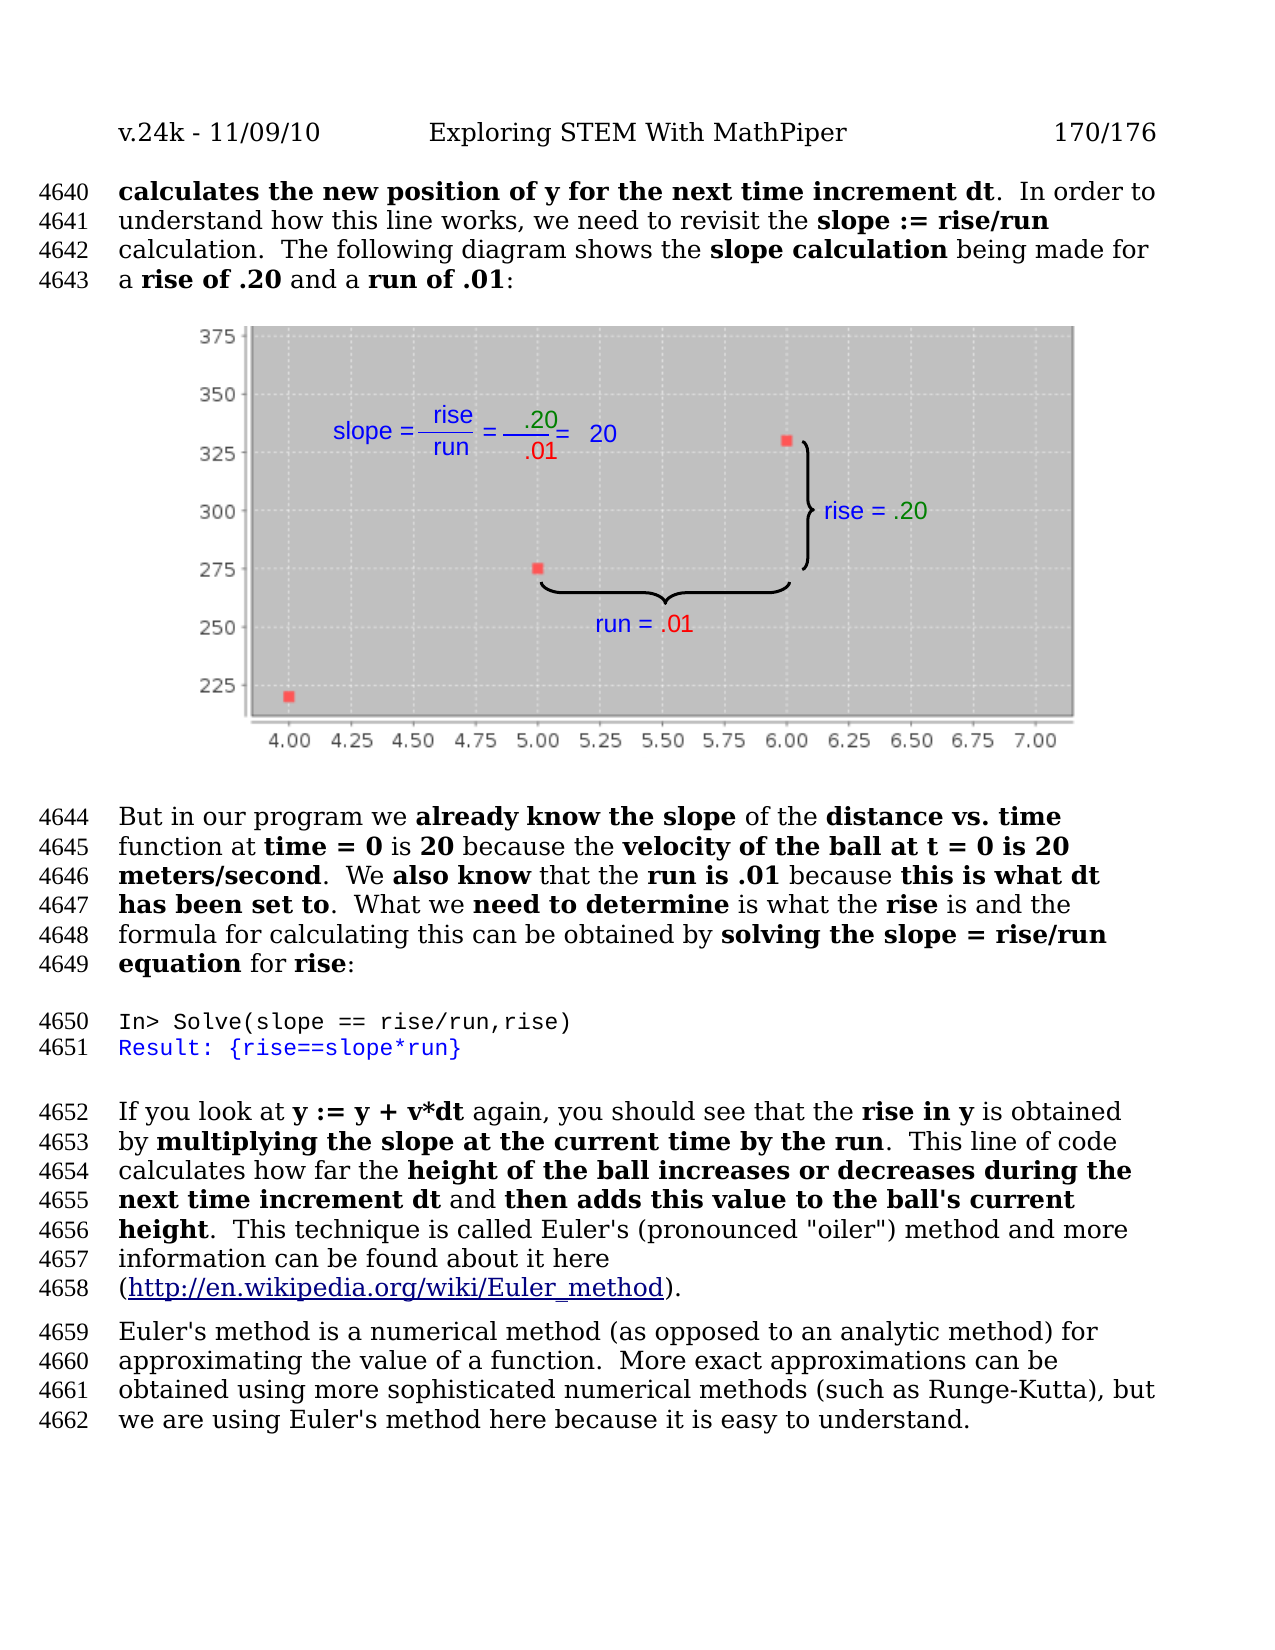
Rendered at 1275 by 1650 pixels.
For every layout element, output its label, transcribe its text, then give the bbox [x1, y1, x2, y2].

text Result: {rise==slope*run} [118, 1036, 1157, 1062]
text If you look at y := y + v*dt again, you should see that the rise in y is obtained by multiplying the slope at the current time by the run. This line of code calculates how far the height of the ball increases or decreases during the next time increment dt and then adds this value to the ball's current height. This technique is called Euler's (pronounced "oiler") method and more information can be found about it here (http://en.wikipedia.org/wiki/Euler_method). [118, 1097, 1157, 1302]
text calculates the new position of y for the next time increment dt. In order to understand how this line works, we need to revisit the slope := rise/run calculation. The following diagram shows the slope calculation being made for a rise of .20 and a run of .01: [118, 177, 1157, 294]
text In> Solve(slope == rise/run,rise) [118, 1010, 1157, 1036]
text But in our program we already know the slope of the distance vs. time function at time = 0 is 20 because the velocity of the ball at t = 0 is 20 meters/second. We also know that the run is .01 because this is what dt has been set to. What we need to determine is what the rise is and the formula for calculating this can be obtained by solving the slope = rise/run equation for rise: [118, 802, 1157, 978]
text Euler's method is a numerical method (as opposed to an analytic method) for approximating the value of a function. More exact approximations can be obtained using more sophisticated numerical methods (such as Runge-Kutta), but we are using Euler's method here because it is easy to understand. [118, 1317, 1157, 1434]
